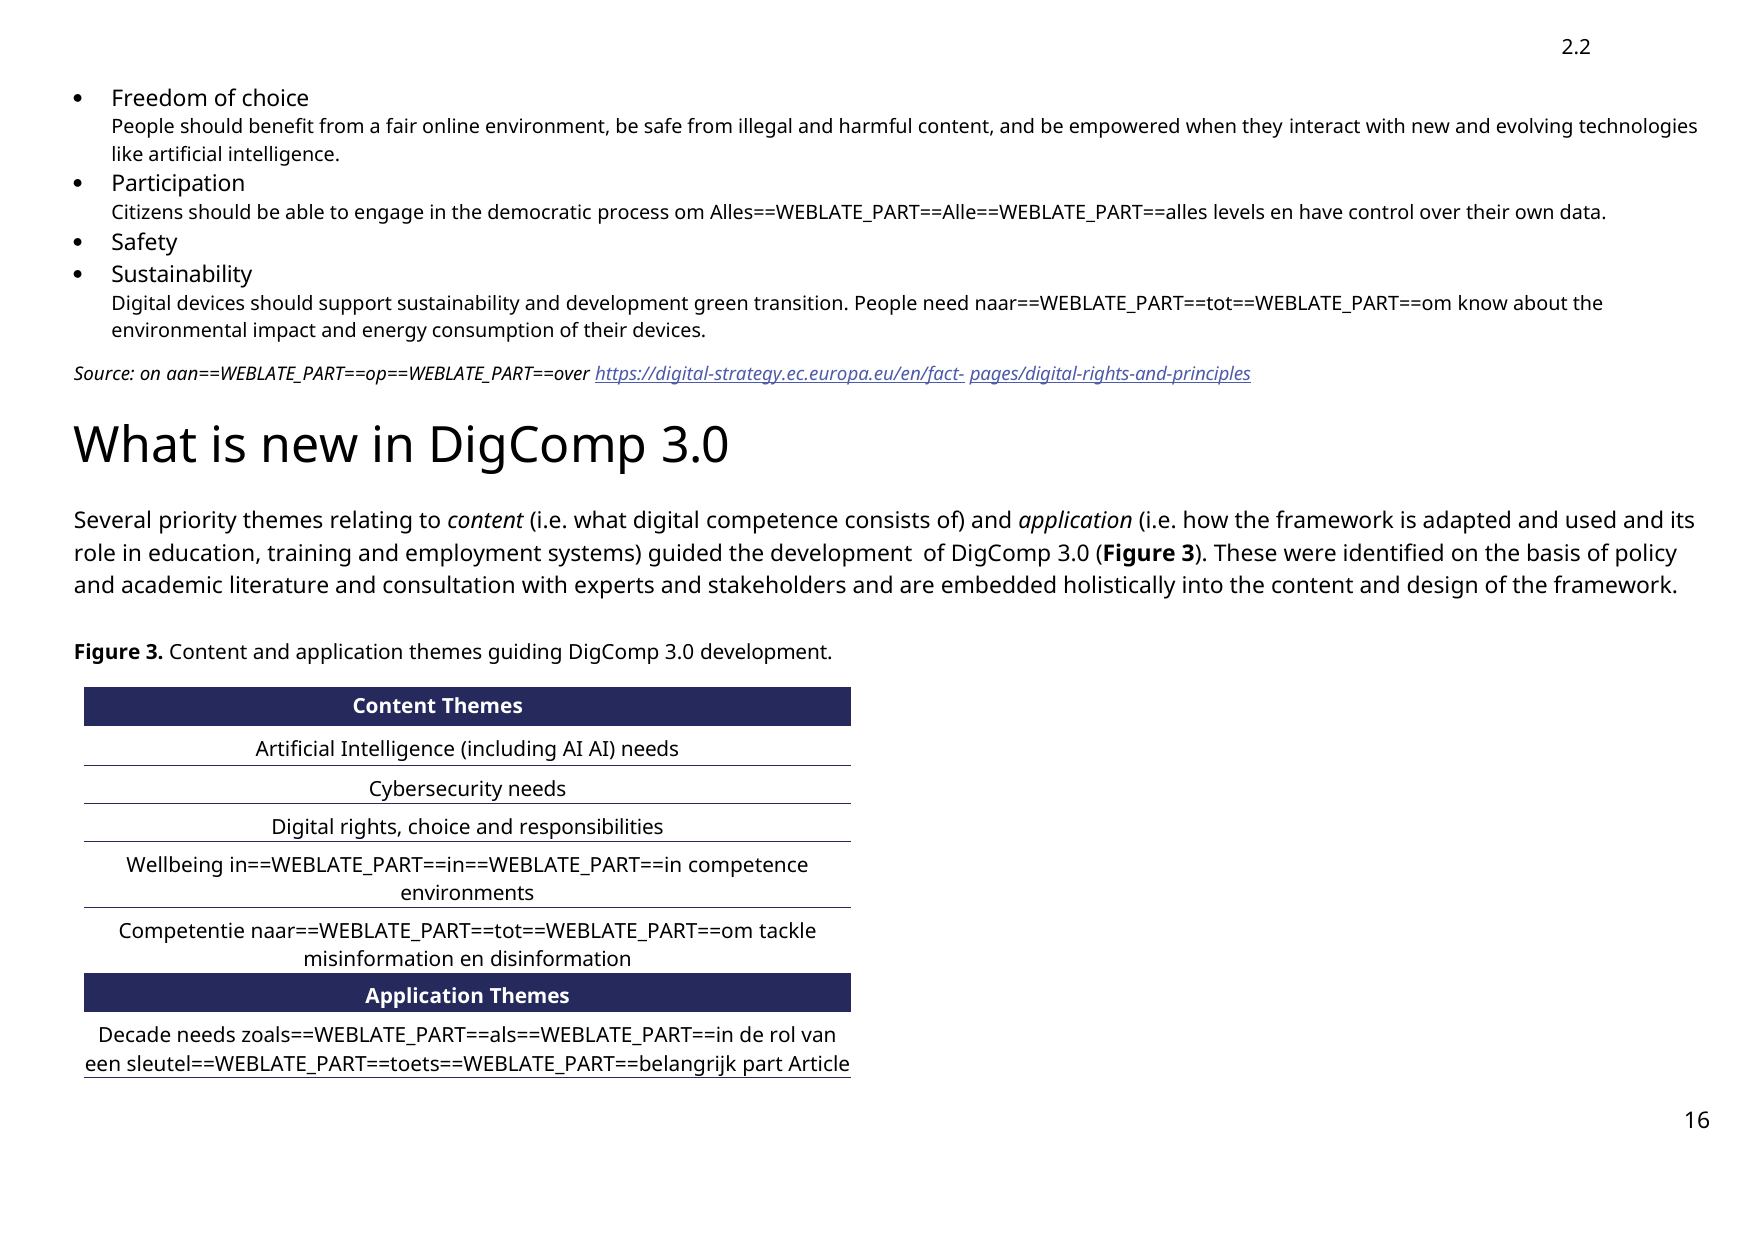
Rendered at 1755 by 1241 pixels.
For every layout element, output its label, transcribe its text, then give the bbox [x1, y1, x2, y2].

list Safety [74, 226, 1710, 257]
table_cell Artificial Intelligence (including AI AI) needs [84, 726, 851, 765]
table_header Content Themes [84, 687, 851, 726]
subtitle What is new in DigComp 3.0 [74, 409, 1710, 477]
list Freedom of choice People should benefit from a fair online environment, be safe from illegal and harmful content, and be empowered when they interact with new and evolving technologies like artificial intelligence. [74, 82, 1710, 167]
table_cell Competentie naar==WEBLATE_PART==tot==WEBLATE_PART==om tackle misinformation en disinformation [84, 908, 851, 973]
text Several priority themes relating to content (i.e. what digital competence consists of) and application (i.e. how the framework is adapted and used and its role in education, training and employment systems) guided the development of DigComp 3.0 (Figure 3). These were identified on the basis of policy and academic literature and consultation with experts and stakeholders and are embedded holistically into the content and design of the framework. [74, 504, 1710, 601]
text Figure 3. Content and application themes guiding DigComp 3.0 development. [74, 637, 1710, 666]
table_cell Wellbeing in==WEBLATE_PART==in==WEBLATE_PART==in competence environments [84, 842, 851, 907]
text Source: on aan==WEBLATE_PART==op==WEBLATE_PART==over https://digital-strategy.ec.europa.eu/en/fact- pages/digital-rights-and-principles [74, 360, 1660, 386]
table_cell Decade needs zoals==WEBLATE_PART==als==WEBLATE_PART==in de rol van een sleutel==WEBLATE_PART==toets==WEBLATE_PART==belangrijk part Article [84, 1012, 851, 1077]
table_cell Cybersecurity needs [84, 766, 851, 803]
table_cell Application Themes [84, 973, 851, 1012]
list Sustainability Digital devices should support sustainability and development green transition. People need naar==WEBLATE_PART==tot==WEBLATE_PART==om know about the environmental impact and energy consumption of their devices. [74, 258, 1710, 343]
list Participation Citizens should be able to engage in the democratic process om Alles==WEBLATE_PART==Alle==WEBLATE_PART==alles levels en have control over their own data. [74, 167, 1710, 226]
table_cell Digital rights, choice and responsibilities [84, 804, 851, 841]
